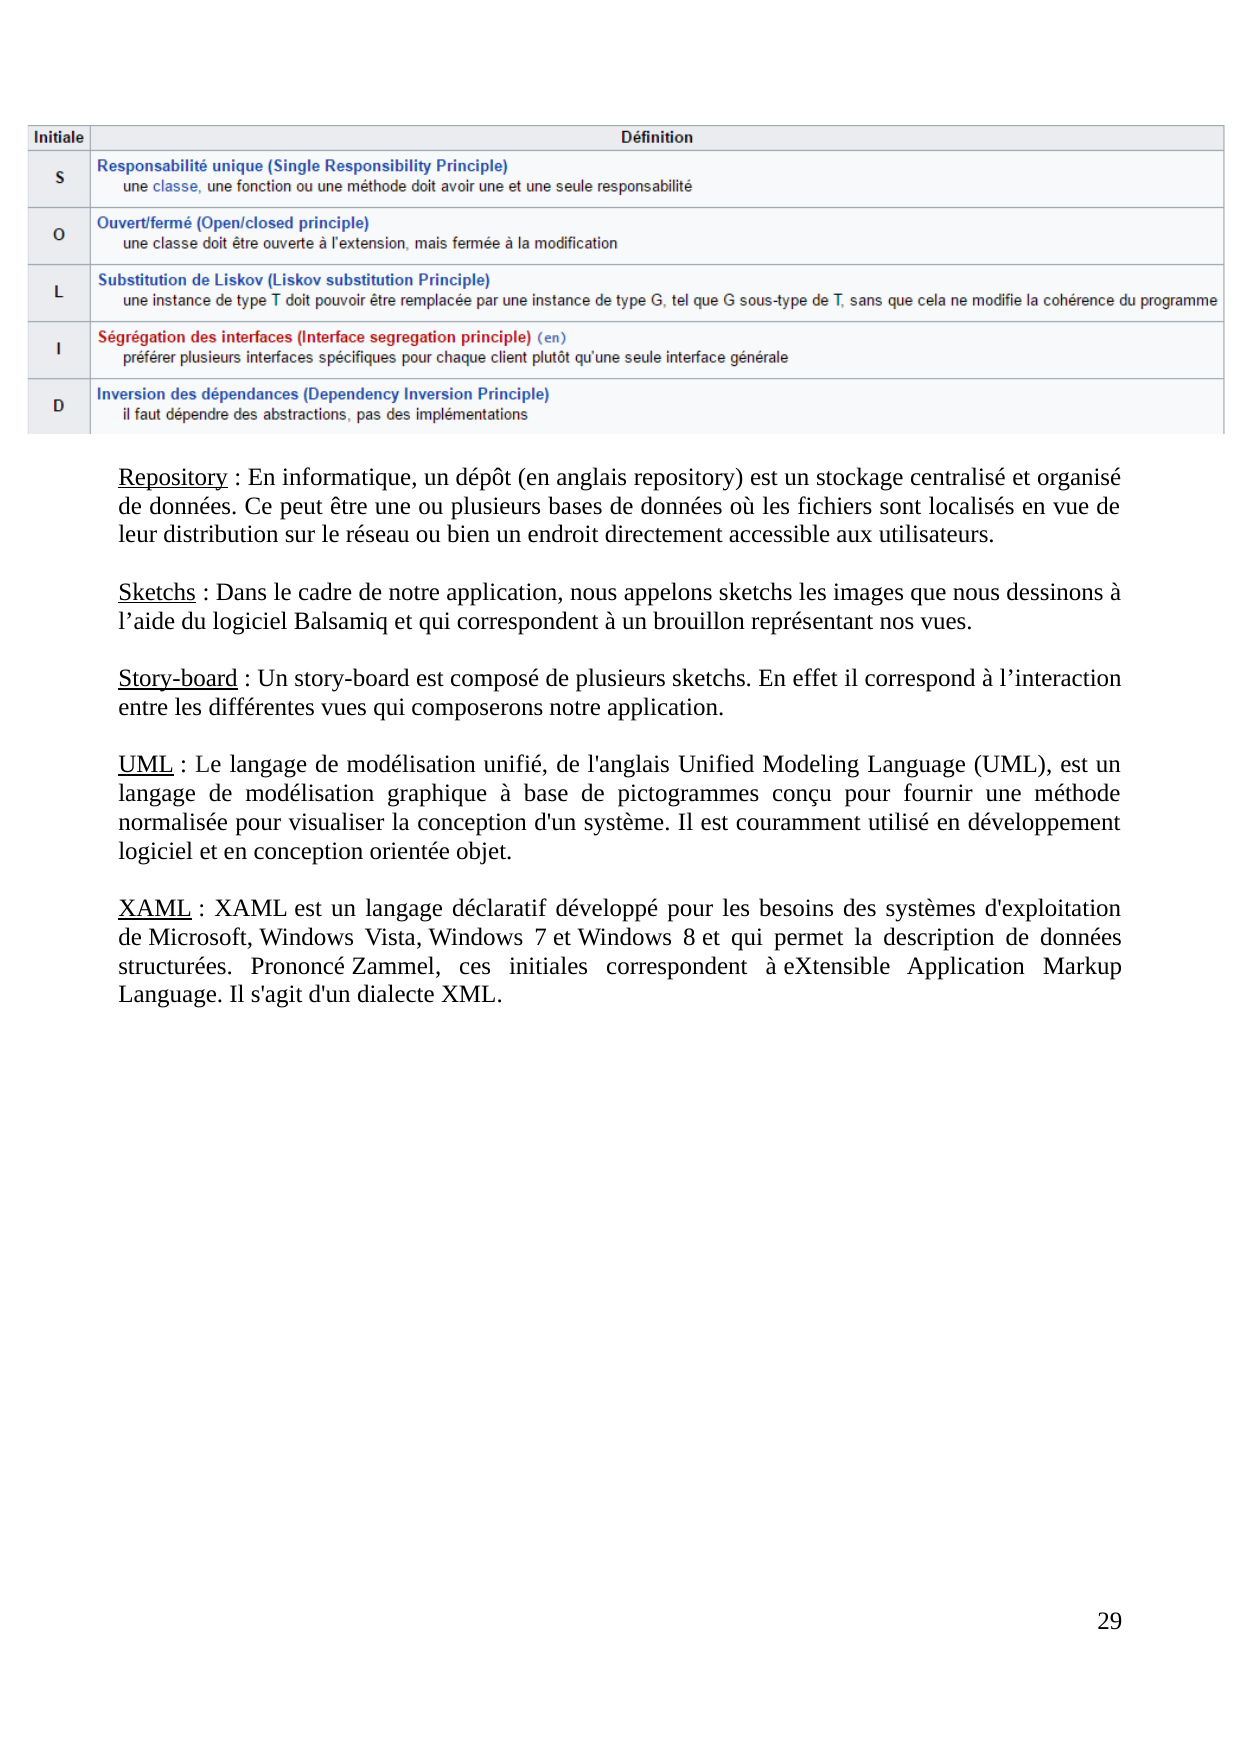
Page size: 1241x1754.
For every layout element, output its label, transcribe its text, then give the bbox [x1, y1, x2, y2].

text Story-board : Un story-board est composé de plusieurs sketchs. En effet il correspond à l’interaction entre les différentes vues qui composerons notre application. [118, 663, 1122, 721]
text UML : Le langage de modélisation unifié, de l'anglais Unified Modeling Language (UML), est un langage de modélisation graphique à base de pictogrammes conçu pour fournir une méthode normalisée pour visualiser la conception d'un système. Il est couramment utilisé en développement logiciel et en conception orientée objet. [118, 749, 1122, 864]
text Repository : En informatique, un dépôt (en anglais repository) est un stockage centralisé et organisé de données. Ce peut être une ou plusieurs bases de données où les fichiers sont localisés en vue de leur distribution sur le réseau ou bien un endroit directement accessible aux utilisateurs. [118, 462, 1122, 548]
text Sketchs : Dans le cadre de notre application, nous appelons sketchs les images que nous dessinons à l’aide du logiciel Balsamiq et qui correspondent à un brouillon représentant nos vues. [118, 577, 1122, 634]
picture [27, 125, 1227, 434]
text XAML : XAML est un langage déclaratif développé pour les besoins des systèmes d'exploitation de Microsoft, Windows Vista, Windows 7 et Windows 8 et qui permet la description de données structurées. Prononcé Zammel, ces initiales correspondent à eXtensible Application Markup Language. Il s'agit d'un dialecte XML. [118, 893, 1122, 1008]
